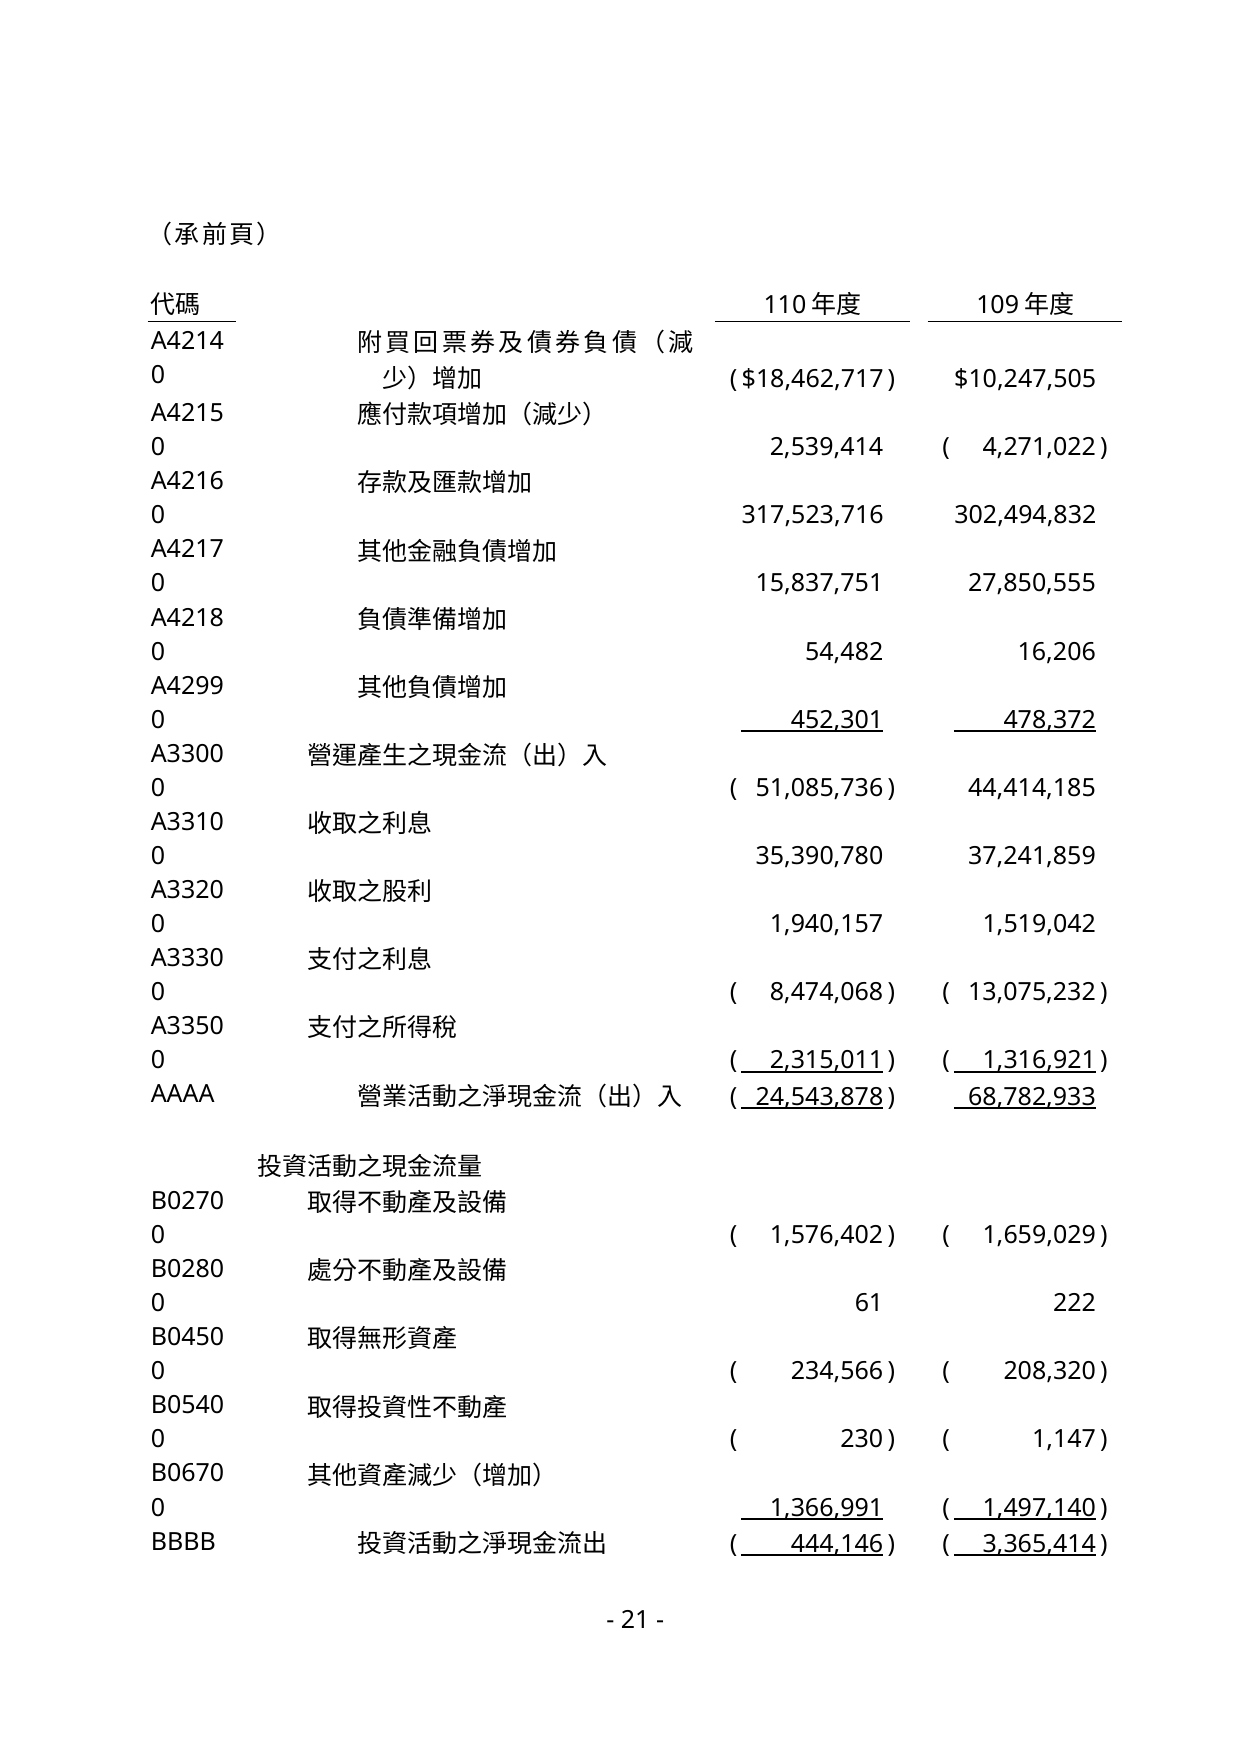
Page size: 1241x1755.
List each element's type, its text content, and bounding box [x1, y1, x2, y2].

table_cell [910, 321, 927, 395]
table_cell 營運產生之現金流（出）入 [254, 735, 697, 803]
table_cell A33500 [148, 1008, 236, 1076]
table_header [697, 285, 715, 321]
table_cell ( 1,316,921 ) [928, 1008, 1122, 1076]
table_cell 61 [715, 1251, 910, 1319]
table_cell [910, 1387, 927, 1455]
table_cell 存款及匯款增加 [254, 463, 697, 531]
table_cell [910, 804, 927, 872]
table_cell [715, 1560, 910, 1593]
table_cell [910, 735, 927, 803]
table_cell [236, 1008, 254, 1076]
table_cell ( 1,497,140 ) [928, 1455, 1122, 1523]
table_cell [910, 667, 927, 735]
table_cell 處分不動產及設備 [254, 1251, 697, 1319]
table_cell [697, 531, 715, 599]
table_cell [254, 1112, 697, 1146]
table_header 代碼 [148, 285, 236, 321]
table_cell [910, 599, 927, 667]
table_cell [697, 1146, 715, 1183]
table_cell 其他負債增加 [254, 667, 697, 735]
table_cell [236, 735, 254, 803]
table_cell [236, 1146, 254, 1183]
table_cell [236, 1560, 254, 1593]
table_cell 負債準備增加 [254, 599, 697, 667]
table_cell [910, 1251, 927, 1319]
table_cell ( 230 ) [715, 1387, 910, 1455]
table_cell [910, 872, 927, 940]
table_cell [928, 1146, 1122, 1183]
table_cell [697, 395, 715, 463]
table_cell ( 234,566 ) [715, 1319, 910, 1387]
table_cell [148, 1112, 236, 1146]
table_cell 附買回票券及債券負債（減少）增加 [254, 321, 697, 395]
table_cell [697, 1076, 715, 1112]
table_cell ( 8,474,068 ) [715, 940, 910, 1008]
table_cell [236, 463, 254, 531]
table_header 110年度 [715, 285, 910, 321]
table_cell 16,206 [928, 599, 1122, 667]
table_cell ( 4,271,022 ) [928, 395, 1122, 463]
table_cell [236, 1251, 254, 1319]
table_cell 452,301 [715, 667, 910, 735]
table_cell [910, 1112, 927, 1146]
table_cell 68,782,933 [928, 1076, 1122, 1112]
table_cell 27,850,555 [928, 531, 1122, 599]
text （承前頁） [148, 215, 1122, 285]
table_cell [910, 463, 927, 531]
table_cell 35,390,780 [715, 804, 910, 872]
table_cell [254, 1560, 697, 1593]
table_cell [928, 1112, 1122, 1146]
table_cell B06700 [148, 1455, 236, 1523]
table_cell [236, 940, 254, 1008]
table_cell A42180 [148, 599, 236, 667]
table_cell [697, 463, 715, 531]
table_cell AAAA [148, 1076, 236, 1112]
table_cell BBBB [148, 1523, 236, 1559]
table_cell [697, 1319, 715, 1387]
table_cell 2,539,414 [715, 395, 910, 463]
table_cell [697, 1560, 715, 1593]
table_cell [697, 1523, 715, 1559]
table_cell 1,940,157 [715, 872, 910, 940]
table_cell [928, 1560, 1122, 1593]
table_cell A42140 [148, 322, 236, 395]
table_cell [236, 1523, 254, 1559]
table_cell [236, 804, 254, 872]
table_cell A33200 [148, 872, 236, 940]
table_cell 投資活動之淨現金流出 [254, 1523, 697, 1559]
table_cell ( 1,659,029 ) [928, 1183, 1122, 1251]
table_header [254, 285, 697, 321]
table_cell [697, 667, 715, 735]
table_cell 37,241,859 [928, 804, 1122, 872]
table_cell [697, 872, 715, 940]
table_cell B02700 [148, 1183, 236, 1251]
table_cell [697, 1183, 715, 1251]
table_cell A33000 [148, 735, 236, 803]
table_cell B02800 [148, 1251, 236, 1319]
table_cell 取得不動產及設備 [254, 1183, 697, 1251]
table_cell [910, 395, 927, 463]
table_cell ( 24,543,878 ) [715, 1076, 910, 1112]
table_cell ( 3,365,414 ) [928, 1523, 1122, 1559]
table_cell 支付之利息 [254, 940, 697, 1008]
table_cell [910, 1560, 927, 1593]
table_cell [236, 321, 254, 395]
table_cell [910, 1319, 927, 1387]
table_cell 其他資產減少（增加） [254, 1455, 697, 1523]
table_cell ( 208,320 ) [928, 1319, 1122, 1387]
table_cell [236, 1183, 254, 1251]
table_cell [697, 735, 715, 803]
table_cell [236, 395, 254, 463]
table_cell [697, 940, 715, 1008]
table_cell [236, 531, 254, 599]
table_cell 15,837,751 [715, 531, 910, 599]
table_cell [910, 940, 927, 1008]
table_cell 取得無形資產 [254, 1319, 697, 1387]
table_cell [697, 1251, 715, 1319]
table_cell 1,366,991 [715, 1455, 910, 1523]
table_cell 317,523,716 [715, 463, 910, 531]
table_header [910, 285, 927, 321]
table_cell 54,482 [715, 599, 910, 667]
table_cell [236, 1387, 254, 1455]
table_cell [697, 1387, 715, 1455]
table_cell ( 51,085,736 ) [715, 735, 910, 803]
table_cell A33300 [148, 940, 236, 1008]
table_cell 收取之利息 [254, 804, 697, 872]
table_cell 478,372 [928, 667, 1122, 735]
table_cell $ 10,247,505 [928, 322, 1122, 395]
table_cell [910, 1455, 927, 1523]
table_cell [910, 1183, 927, 1251]
table_cell A42990 [148, 667, 236, 735]
table_cell ( 1,147 ) [928, 1387, 1122, 1455]
table_cell [697, 599, 715, 667]
table_cell 302,494,832 [928, 463, 1122, 531]
table_cell [236, 667, 254, 735]
table_cell [697, 1112, 715, 1146]
table_cell [910, 1146, 927, 1183]
table_cell ( 13,075,232 ) [928, 940, 1122, 1008]
table_cell [236, 1076, 254, 1112]
table_cell [715, 1146, 910, 1183]
table_cell [910, 1008, 927, 1076]
table_cell ( $ 18,462,717 ) [715, 322, 910, 395]
table_cell 收取之股利 [254, 872, 697, 940]
table_cell 應付款項增加（減少） [254, 395, 697, 463]
table_cell [715, 1112, 910, 1146]
table_cell [910, 1523, 927, 1559]
table_cell [236, 1112, 254, 1146]
table_cell 支付之所得稅 [254, 1008, 697, 1076]
table_cell [236, 599, 254, 667]
table_header 109年度 [928, 285, 1122, 321]
table_cell [697, 804, 715, 872]
table_cell 222 [928, 1251, 1122, 1319]
table_cell [697, 1455, 715, 1523]
table_cell [148, 1146, 236, 1183]
table_cell ( 2,315,011 ) [715, 1008, 910, 1076]
table_cell 其他金融負債增加 [254, 531, 697, 599]
table_cell 44,414,185 [928, 735, 1122, 803]
table_cell [910, 531, 927, 599]
table_cell [236, 1319, 254, 1387]
table_cell [697, 1008, 715, 1076]
table_cell [148, 1560, 236, 1593]
table_cell ( 1,576,402 ) [715, 1183, 910, 1251]
table_cell [236, 872, 254, 940]
table_cell [910, 1076, 927, 1112]
table_header [236, 285, 254, 321]
table_cell [236, 1455, 254, 1523]
table_cell 取得投資性不動產 [254, 1387, 697, 1455]
table_cell B04500 [148, 1319, 236, 1387]
table_cell [697, 321, 715, 395]
table_cell 1,519,042 [928, 872, 1122, 940]
table_cell 投資活動之現金流量 [254, 1146, 697, 1183]
table_cell ( 444,146 ) [715, 1523, 910, 1559]
table_cell A33100 [148, 804, 236, 872]
table_cell A42160 [148, 463, 236, 531]
table_cell A42150 [148, 395, 236, 463]
table_cell 營業活動之淨現金流（出）入 [254, 1076, 697, 1112]
table_cell A42170 [148, 531, 236, 599]
table_cell B05400 [148, 1387, 236, 1455]
